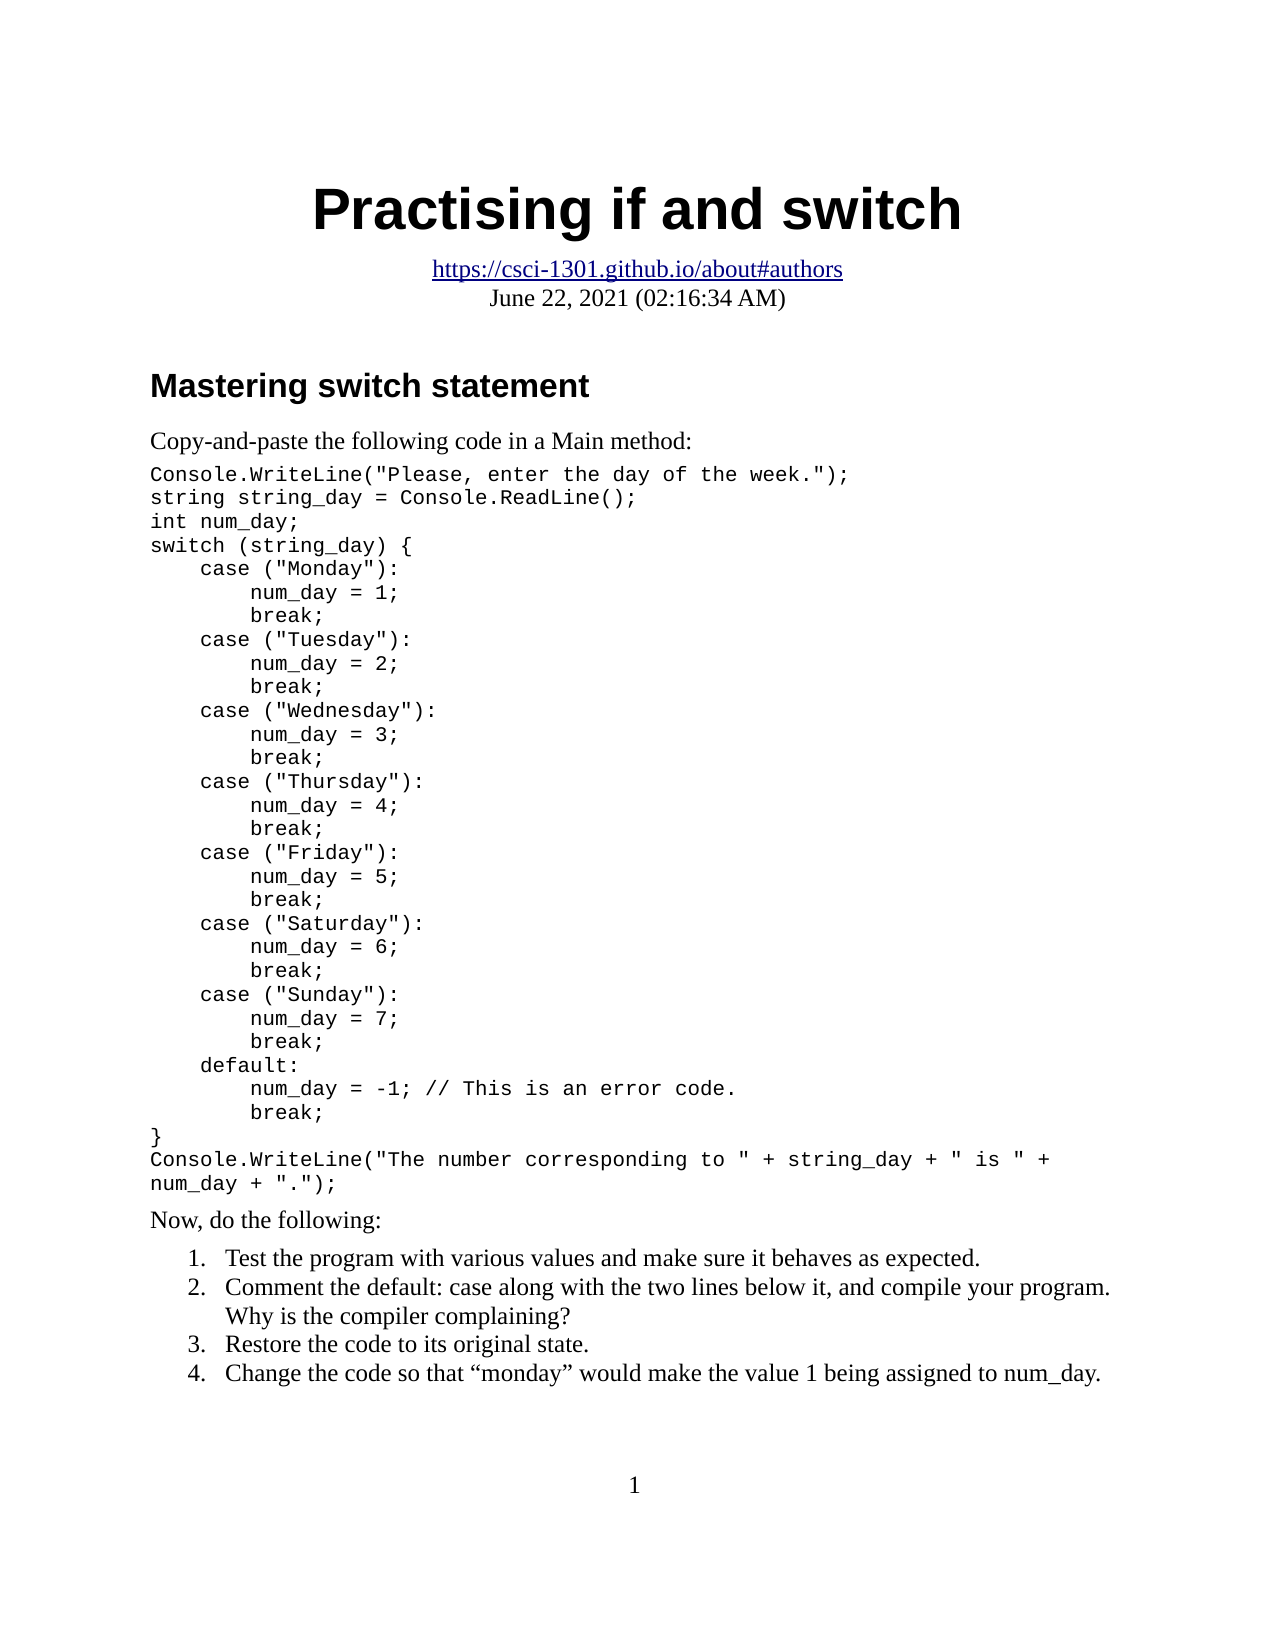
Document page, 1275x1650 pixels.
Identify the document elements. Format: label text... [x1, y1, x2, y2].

text Now, do the following: [150, 1206, 1125, 1234]
text num_day = -1; // This is an error code. [150, 1078, 1125, 1102]
text Console.WriteLine("Please, enter the day of the week."); [150, 464, 1125, 487]
text case ("Sunday"): [150, 984, 1125, 1007]
text case ("Monday"): [150, 558, 1125, 582]
list Test the program with various values and make sure it behaves as expected. [187, 1243, 1125, 1272]
text June 22, 2021 (02:16:34 AM) [150, 283, 1125, 312]
text Copy-and-paste the following code in a Main method: [150, 426, 1125, 455]
text break; [150, 1031, 1125, 1055]
title Practising if and switch [150, 175, 1125, 242]
text num_day = 5; [150, 866, 1125, 889]
text num_day = 3; [150, 724, 1125, 747]
subtitle Mastering switch statement [150, 366, 1125, 404]
text case ("Thursday"): [150, 771, 1125, 795]
text switch (string_day) { [150, 534, 1125, 558]
text case ("Tuesday"): [150, 629, 1125, 653]
text num_day = 2; [150, 653, 1125, 676]
text num_day = 1; [150, 582, 1125, 606]
text case ("Wednesday"): [150, 700, 1125, 724]
list Restore the code to its original state. [187, 1329, 1125, 1358]
text } [150, 1126, 1125, 1149]
text break; [150, 889, 1125, 913]
text num_day = 6; [150, 937, 1125, 960]
text default: [150, 1055, 1125, 1078]
text num_day = 7; [150, 1007, 1125, 1031]
text https://csci-1301.github.io/about#authors [150, 254, 1125, 283]
text case ("Saturday"): [150, 913, 1125, 937]
list Change the code so that “monday” would make the value 1 being assigned to num_day. [187, 1358, 1125, 1387]
text break; [150, 747, 1125, 771]
text break; [150, 960, 1125, 984]
text case ("Friday"): [150, 842, 1125, 866]
text break; [150, 676, 1125, 700]
text int num_day; [150, 511, 1125, 534]
list Comment the default: case along with the two lines below it, and compile your program. Why is the compiler complaining? [187, 1272, 1125, 1329]
text break; [150, 606, 1125, 629]
text break; [150, 1102, 1125, 1126]
text break; [150, 818, 1125, 842]
text num_day = 4; [150, 795, 1125, 818]
text Console.WriteLine("The number corresponding to " + string_day + " is " + num_day + "."); [150, 1149, 1125, 1197]
text string string_day = Console.ReadLine(); [150, 487, 1125, 511]
